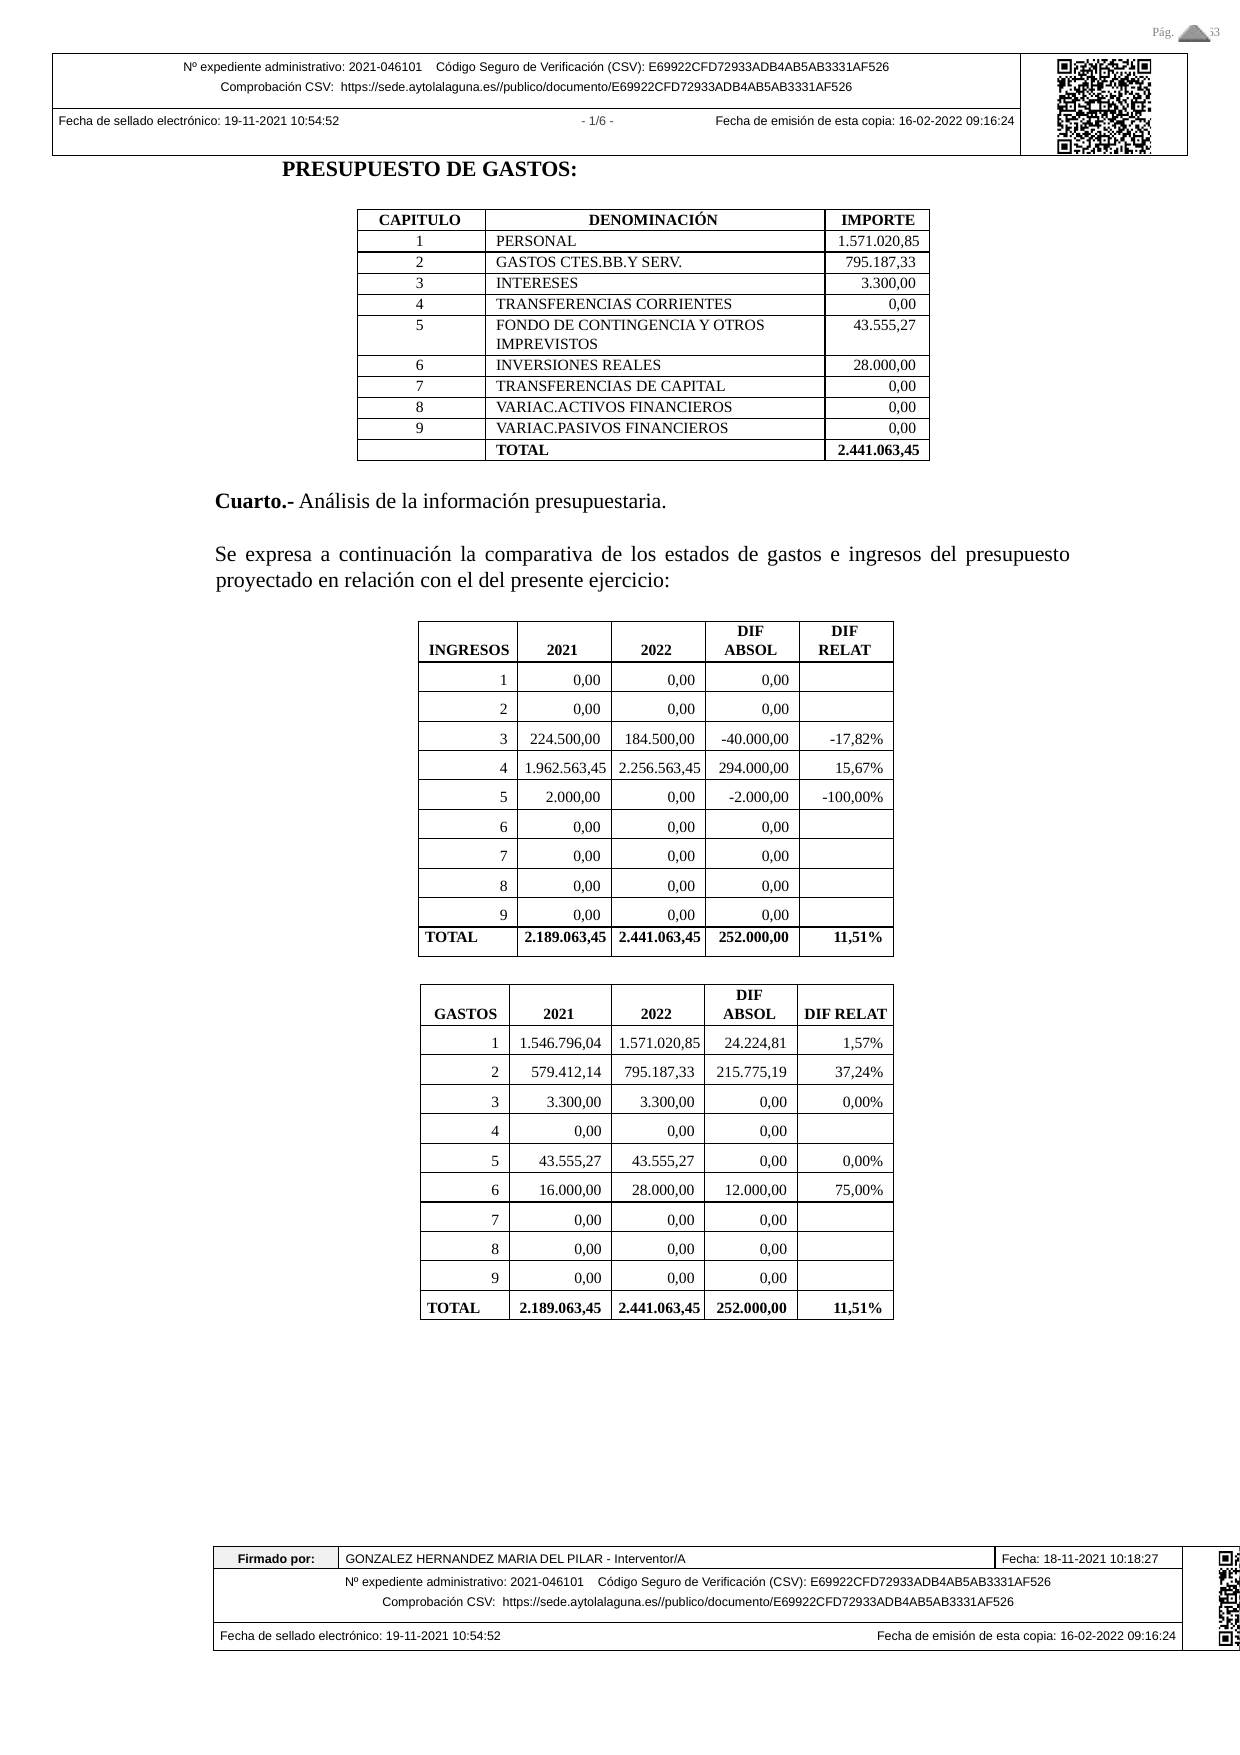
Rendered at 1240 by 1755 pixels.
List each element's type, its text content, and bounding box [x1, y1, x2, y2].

table_cell [798, 1114, 893, 1143]
table_cell 1 [421, 1026, 509, 1054]
table_cell 1,57% [798, 1026, 893, 1054]
table_cell VARIAC.ACTIVOS FINANCIEROS [486, 398, 824, 418]
table_cell 0,00 [706, 839, 799, 868]
table_cell TOTAL [486, 440, 824, 460]
table_cell [798, 1232, 893, 1260]
table_cell [798, 1261, 893, 1289]
table_cell 24.224,81 [705, 1026, 797, 1054]
table_cell 2.189.063,45 [510, 1291, 611, 1319]
table_cell 8 [358, 398, 485, 418]
table_cell 43.555,27 [826, 316, 929, 355]
table_cell [800, 663, 893, 691]
table_cell 3 [358, 274, 485, 293]
table_cell 1.962.563,45 [518, 751, 611, 779]
table_cell 6 [421, 1173, 509, 1201]
table_header DIF RELAT [800, 622, 893, 661]
table_cell 11,51% [798, 1291, 893, 1319]
table_cell 795.187,33 [826, 253, 929, 272]
table_cell 2 [421, 1055, 509, 1084]
text Se expresa a continuación la comparativa de los estados de gastos e ingresos del presupuesto proyectado en relación con el del presente ejercicio: [214, 541, 1072, 592]
table_cell 75,00% [798, 1173, 893, 1201]
table_cell 0,00 [612, 663, 705, 691]
table_cell [800, 869, 893, 897]
table_cell 0,00 [612, 898, 705, 926]
table_cell 579.412,14 [510, 1055, 611, 1084]
table_cell 8 [419, 869, 517, 897]
table_cell [800, 898, 893, 926]
table_cell TOTAL [419, 928, 517, 956]
table_cell VARIAC.PASIVOS FINANCIEROS [486, 419, 824, 439]
table_cell 795.187,33 [612, 1055, 704, 1084]
table_cell 15,67% [800, 751, 893, 779]
table_cell 3.300,00 [826, 274, 929, 293]
table_cell -17,82% [800, 722, 893, 750]
table_cell -100,00% [800, 780, 893, 809]
table_cell 0,00 [612, 780, 705, 809]
table_cell 7 [358, 377, 485, 397]
table_cell 224.500,00 [518, 722, 611, 750]
table_header DENOMINACIÓN [486, 210, 824, 230]
table_cell 0,00 [510, 1114, 611, 1143]
table_cell 184.500,00 [612, 722, 705, 750]
table_cell 0,00 [612, 692, 705, 721]
table_cell 0,00 [612, 839, 705, 868]
table_cell 0,00 [510, 1203, 611, 1231]
table_cell 1 [419, 663, 517, 691]
table_cell 0,00 [612, 810, 705, 838]
table_cell GASTOS CTES.BB.Y SERV. [486, 253, 824, 272]
table_cell 6 [358, 356, 485, 376]
table_header 2021 [510, 985, 611, 1025]
table_cell 7 [419, 839, 517, 868]
table_cell 0,00 [518, 692, 611, 721]
table_cell [798, 1203, 893, 1231]
table_cell 0,00 [706, 692, 799, 721]
table_cell 0,00 [705, 1114, 797, 1143]
table_cell 0,00 [518, 810, 611, 838]
table_cell 4 [419, 751, 517, 779]
table_cell 2.189.063,45 [518, 928, 611, 956]
table_header 2022 [612, 622, 705, 661]
table_cell TOTAL [421, 1291, 509, 1319]
table_cell 7 [421, 1203, 509, 1231]
table_cell 2.441.063,45 [612, 1291, 704, 1319]
text Cuarto.- Análisis de la información presupuestaria. [214, 488, 1072, 513]
table_cell -40.000,00 [706, 722, 799, 750]
table_cell TRANSFERENCIAS CORRIENTES [486, 295, 824, 314]
table_cell 4 [358, 295, 485, 314]
table_cell 0,00 [612, 1203, 704, 1231]
table_cell 28.000,00 [612, 1173, 704, 1201]
table_header GASTOS [421, 985, 509, 1025]
table_cell 0,00 [705, 1144, 797, 1172]
table_cell 252.000,00 [705, 1291, 797, 1319]
table_cell [800, 810, 893, 838]
table_cell 0,00 [612, 1232, 704, 1260]
table_cell 5 [421, 1144, 509, 1172]
table_header 2022 [612, 985, 704, 1025]
table_cell 2 [358, 253, 485, 272]
table_cell [800, 839, 893, 868]
table_cell 1.571.020,85 [826, 231, 929, 251]
table_cell 0,00 [826, 398, 929, 418]
table_cell 0,00 [826, 419, 929, 439]
table_cell 0,00 [705, 1232, 797, 1260]
table_cell -2.000,00 [706, 780, 799, 809]
table_cell 0,00 [705, 1203, 797, 1231]
table_cell 1 [358, 231, 485, 251]
text PRESUPUESTO DE GASTOS: [282, 156, 1072, 181]
table_cell 43.555,27 [612, 1144, 704, 1172]
table_cell INVERSIONES REALES [486, 356, 824, 376]
table_cell 16.000,00 [510, 1173, 611, 1201]
table_cell 9 [421, 1261, 509, 1289]
table_cell 0,00 [518, 898, 611, 926]
table_cell 0,00 [706, 663, 799, 691]
table_cell 0,00 [706, 810, 799, 838]
table_cell 0,00 [612, 869, 705, 897]
table_header [1021, 54, 1187, 155]
table_cell 0,00 [826, 295, 929, 314]
table_header 2021 [518, 622, 611, 661]
table_cell 2.441.063,45 [612, 928, 705, 956]
table_cell FONDO DE CONTINGENCIA Y OTROS IMPREVISTOS [486, 316, 824, 355]
table_cell 2.000,00 [518, 780, 611, 809]
table_cell TRANSFERENCIAS DE CAPITAL [486, 377, 824, 397]
table_cell 4 [421, 1114, 509, 1143]
table_cell 2.441.063,45 [826, 440, 929, 460]
table_cell 3 [419, 722, 517, 750]
table_cell 37,24% [798, 1055, 893, 1084]
table_cell 0,00% [798, 1085, 893, 1113]
table_cell 294.000,00 [706, 751, 799, 779]
table_header DIF ABSOL [705, 985, 797, 1025]
table_cell 9 [358, 419, 485, 439]
table_header INGRESOS [419, 622, 517, 661]
table_cell PERSONAL [486, 231, 824, 251]
table_cell 0,00 [510, 1232, 611, 1260]
table_cell 0,00 [510, 1261, 611, 1289]
table_cell 5 [358, 316, 485, 355]
table_header DIF RELAT [798, 985, 893, 1025]
table_cell [358, 440, 485, 460]
table_cell Nº expediente administrativo: 2021-046101 Código Seguro de Verificación (CSV): E69922CFD72933ADB4AB5AB3331AF526 Comprobación CSV: https://sede.aytolalaguna.es//publico/documento/E69922CFD72933ADB4AB5AB3331AF526 [53, 54, 1020, 107]
table_cell 11,51% [800, 928, 893, 956]
table_header IMPORTE [826, 210, 929, 230]
table_cell 2.256.563,45 [612, 751, 705, 779]
table_cell 8 [421, 1232, 509, 1260]
table_header DIF ABSOL [706, 622, 799, 661]
table_cell 0,00 [612, 1114, 704, 1143]
table_cell 6 [419, 810, 517, 838]
table_cell 0,00 [612, 1261, 704, 1289]
table_cell 0,00 [518, 839, 611, 868]
table_cell 0,00 [706, 898, 799, 926]
table_cell 28.000,00 [826, 356, 929, 376]
table_cell 43.555,27 [510, 1144, 611, 1172]
table_cell 12.000,00 [705, 1173, 797, 1201]
table_cell 9 [419, 898, 517, 926]
table_cell 3 [421, 1085, 509, 1113]
table_cell 3.300,00 [612, 1085, 704, 1113]
table_cell 5 [419, 780, 517, 809]
table_cell INTERESES [486, 274, 824, 293]
table_cell 215.775,19 [705, 1055, 797, 1084]
table_cell 0,00 [705, 1261, 797, 1289]
table_cell 0,00 [518, 663, 611, 691]
table_cell 1.571.020,85 [612, 1026, 704, 1054]
table_cell 3.300,00 [510, 1085, 611, 1113]
table_cell 252.000,00 [706, 928, 799, 956]
table_cell Fecha de sellado electrónico: 19-11-2021 10:54:52 - 1/6 - Fecha de emisión de esta copia: 16-02-2022 09:16:24 [53, 109, 1020, 155]
table_cell 0,00 [706, 869, 799, 897]
table_cell 0,00 [826, 377, 929, 397]
table_cell [800, 692, 893, 721]
table_header CAPITULO [358, 210, 485, 230]
table_cell 1.546.796,04 [510, 1026, 611, 1054]
table_cell 0,00% [798, 1144, 893, 1172]
table_cell 0,00 [705, 1085, 797, 1113]
table_cell 2 [419, 692, 517, 721]
table_cell 0,00 [518, 869, 611, 897]
